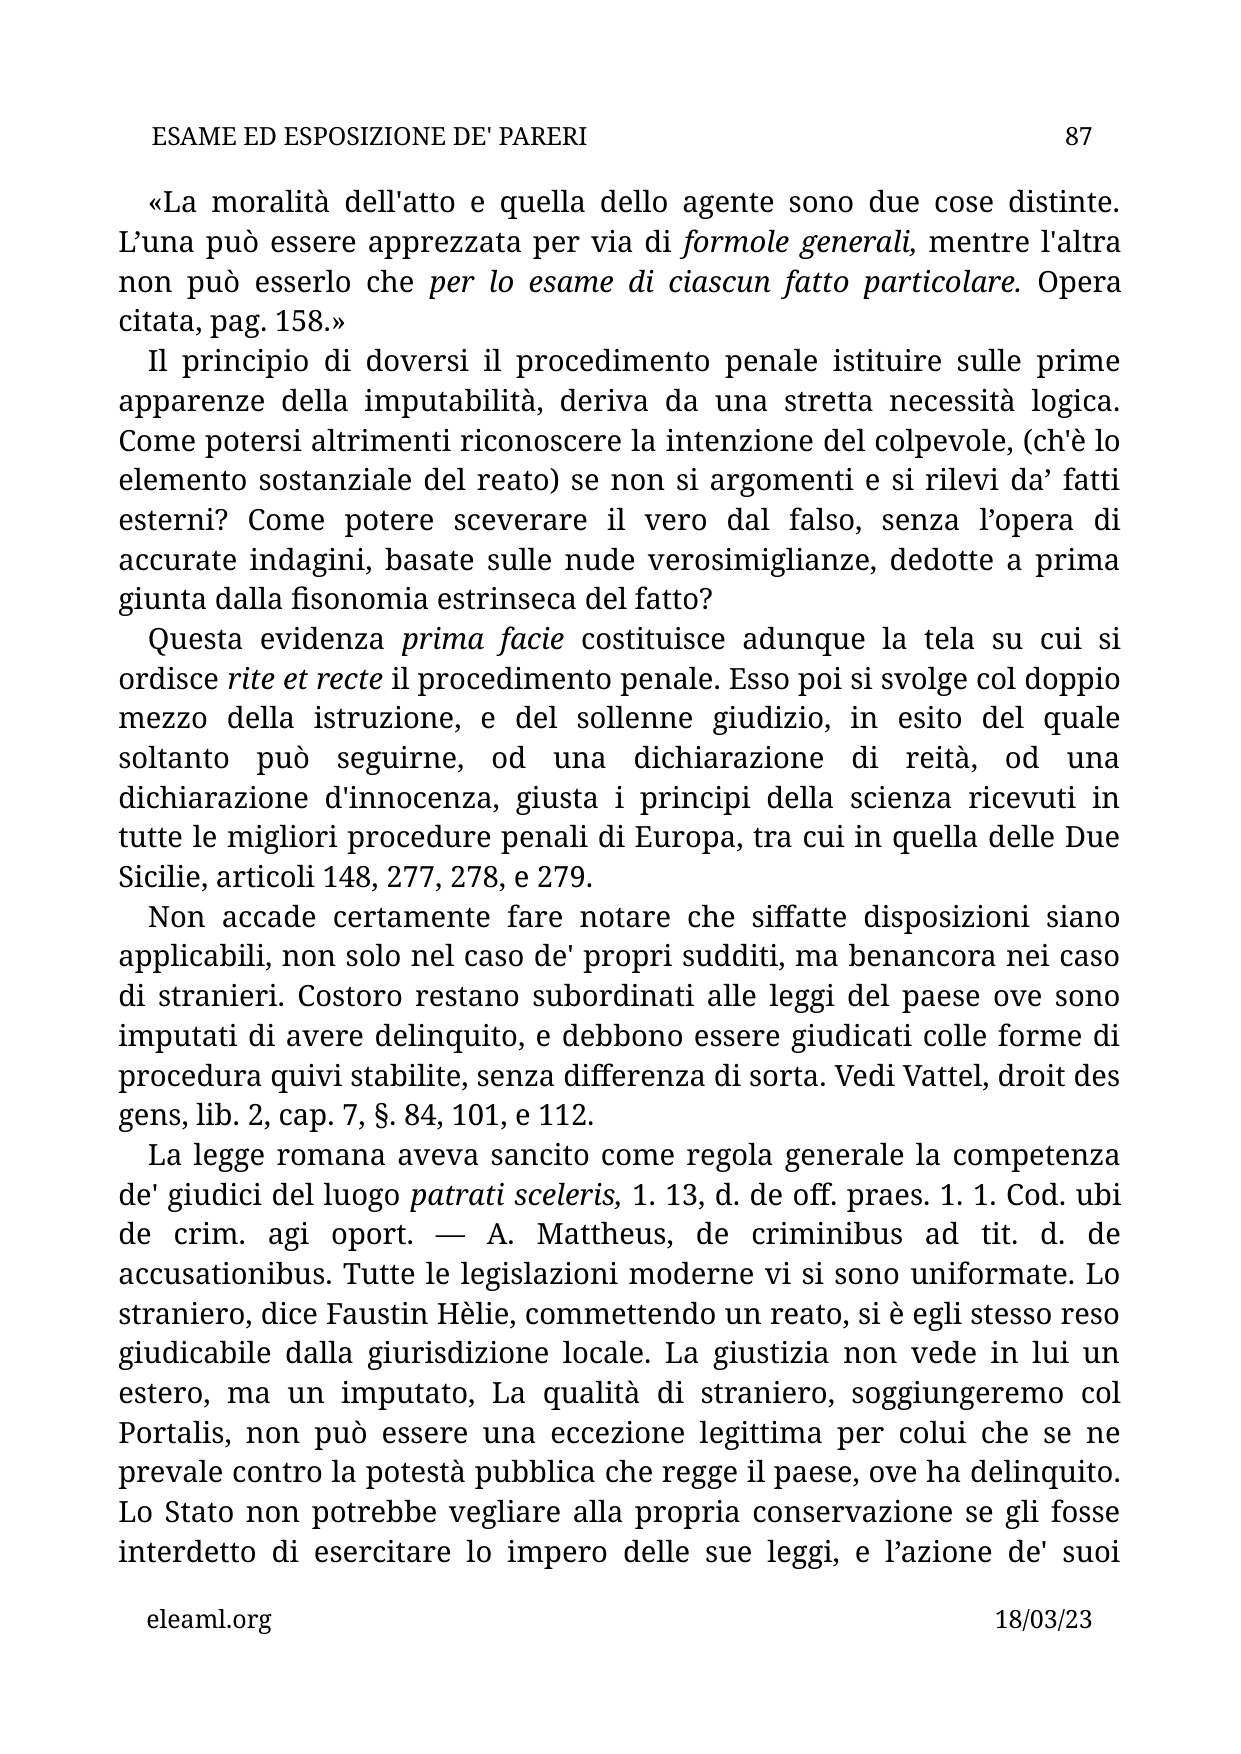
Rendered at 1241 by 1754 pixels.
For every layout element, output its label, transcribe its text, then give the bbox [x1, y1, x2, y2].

text Questa evidenza prima facie costituisce adunque la tela su cui si ordisce rite et recte il procedimento penale. Esso poi si svolge col doppio mezzo della istruzione, e del sollenne giudizio, in esito del quale soltanto può seguirne, od una dichiarazione di reità, od una dichiarazione d'innocenza, giusta i principi della scienza ricevuti in tutte le migliori procedure penali di Europa, tra cui in quella delle Due Sicilie, articoli 148, 277, 278, e 279. [118, 618, 1122, 896]
text «La moralità dell'atto e quella dello agente sono due cose distinte. L’una può essere apprezzata per via di formole generali, mentre l'altra non può esserlo che per lo esame di ciascun fatto particolare. Opera citata, pag. 158.» [118, 182, 1122, 340]
text Il principio di doversi il procedimento penale istituire sulle prime apparenze della imputabilità, deriva da una stretta necessità logica. Come potersi altrimenti riconoscere la intenzione del colpevole, (ch'è lo elemento sostanziale del reato) se non si argomenti e si rilevi da’ fatti esterni? Come potere sceverare il vero dal falso, senza l’opera di accurate indagini, basate sulle nude verosimiglianze, dedotte a prima giunta dalla fisonomia estrinseca del fatto? [118, 340, 1122, 618]
text La legge romana aveva sancito come regola generale la competenza de' giudici del luogo patrati sceleris, 1. 13, d. de off. praes. 1. 1. Cod. ubi de crim. agi oport. — A. Mattheus, de criminibus ad tit. d. de accusationibus. Tutte le legislazioni moderne vi si sono uniformate. Lo straniero, dice Faustin Hèlie, commettendo un reato, si è egli stesso reso giudicabile dalla giurisdizione locale. La giustizia non vede in lui un estero, ma un imputato, La qualità di straniero, soggiungeremo col Portalis, non può essere una eccezione legittima per colui che se ne prevale contro la potestà pubblica che regge il paese, ove ha delinquito. Lo Stato non potrebbe vegliare alla propria conservazione se gli fosse interdetto di esercitare lo impero delle sue leggi, e l’azione de' suoi [118, 1134, 1122, 1571]
text Non accade certamente fare notare che siffatte disposizioni siano applicabili, non solo nel caso de' propri sudditi, ma benancora nei caso di stranieri. Costoro restano subordinati alle leggi del paese ove sono imputati di avere delinquito, e debbono essere giudicati colle forme di procedura quivi stabilite, senza differenza di sorta. Vedi Vattel, droit des gens, lib. 2, cap. 7, §. 84, 101, e 112. [118, 896, 1122, 1134]
